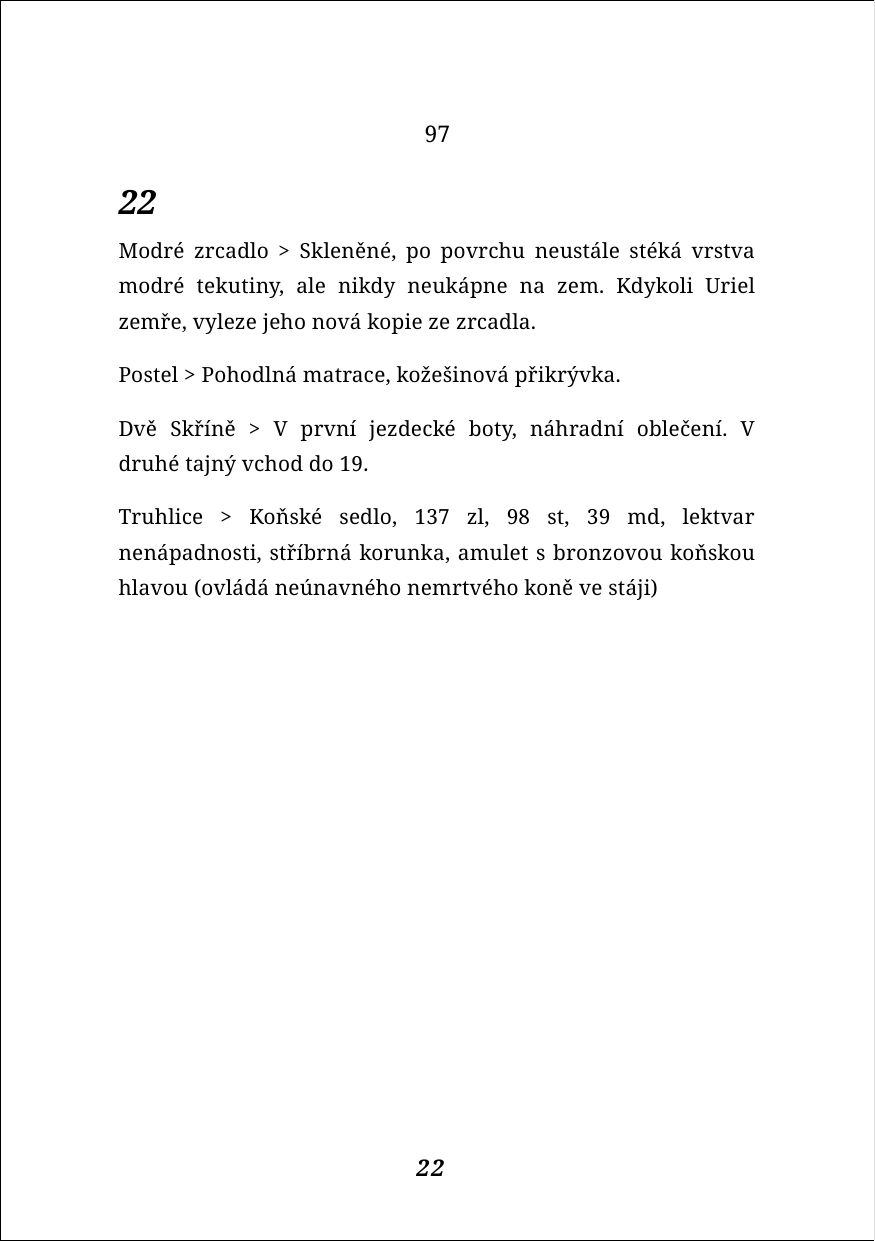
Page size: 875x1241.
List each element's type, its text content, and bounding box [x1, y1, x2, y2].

subtitle 22 [118, 179, 756, 224]
text Dvě Skříně > V první jezdecké boty, náhradní oblečení. V druhé tajný vchod do 19. [118, 414, 756, 478]
text Modré zrcadlo > Skleněné, po povrchu neustále stéká vrstva modré tekutiny, ale nikdy neukápne na zem. Kdykoli Uriel zemře, vyleze jeho nová kopie ze zrcadla. [118, 236, 756, 336]
text Postel > Pohodlná matrace, kožešinová přikrývka. [118, 360, 756, 389]
text Truhlice > Koňské sedlo, 137 zl, 98 st, 39 md, lektvar nenápadnosti, stříbrná korunka, amulet s bronzovou koňskou hlavou (ovládá neúnavného nemrtvého koně ve stáji) [118, 502, 756, 602]
